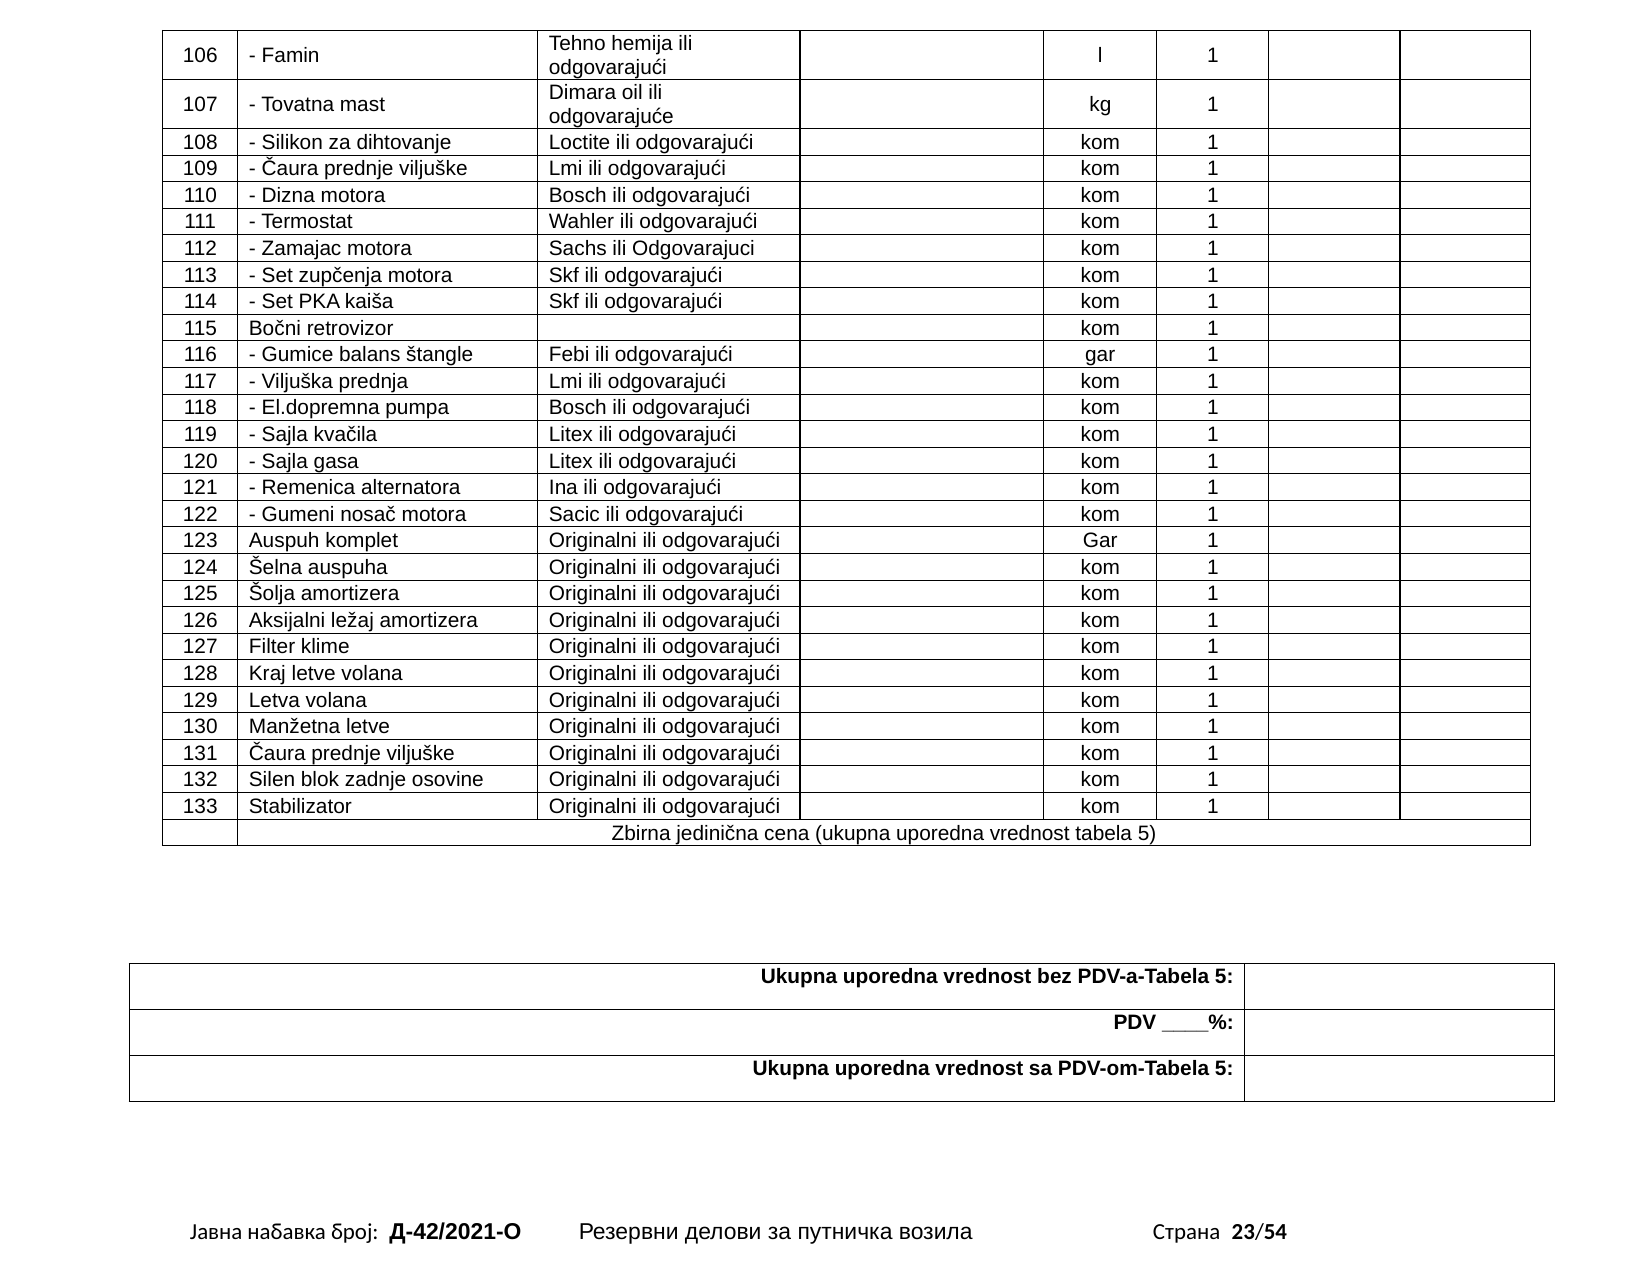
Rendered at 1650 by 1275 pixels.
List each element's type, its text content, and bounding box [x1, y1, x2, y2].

table_cell [801, 156, 1043, 181]
table_cell Originalni ili odgovarajući [538, 554, 799, 579]
table_cell [1269, 262, 1399, 287]
table_cell [1401, 713, 1530, 739]
table_cell [1401, 607, 1530, 633]
table_cell 120 [163, 448, 237, 473]
table_cell l [1044, 31, 1156, 79]
table_cell [1269, 607, 1399, 633]
table_cell kom [1044, 368, 1156, 393]
table_cell [801, 793, 1043, 818]
table_cell [1401, 687, 1530, 712]
table_cell 110 [163, 182, 237, 208]
table_cell [801, 554, 1043, 579]
table_cell [801, 262, 1043, 287]
table_cell [1401, 156, 1530, 181]
table_cell Stabilizator [238, 793, 537, 818]
table_cell kom [1044, 395, 1156, 420]
table_cell [801, 660, 1043, 686]
table_cell 127 [163, 634, 237, 659]
table_cell [801, 713, 1043, 739]
table_cell kom [1044, 607, 1156, 633]
table_cell [1269, 448, 1399, 473]
table_cell kom [1044, 766, 1156, 792]
table_cell kom [1044, 209, 1156, 234]
table_cell Lmi ili odgovarajući [538, 368, 799, 393]
table_cell 1 [1157, 209, 1268, 234]
table_header Ukupna uporedna vrednost bez PDV-a-Tabela 5: [130, 964, 1244, 1009]
table_cell [801, 607, 1043, 633]
table_cell [1269, 634, 1399, 659]
table_cell Šelna auspuha [238, 554, 537, 579]
table_cell Litex ili odgovarajući [538, 448, 799, 473]
table_cell Zbirna jedinična cena (ukupna uporedna vrednost tabela 5) [238, 820, 1530, 845]
table_cell kom [1044, 474, 1156, 500]
table_cell [1269, 501, 1399, 526]
table_cell 112 [163, 235, 237, 261]
table_cell [1269, 554, 1399, 579]
table_cell Febi ili odgovarajući [538, 341, 799, 367]
table_cell 1 [1157, 288, 1268, 314]
table_cell 126 [163, 607, 237, 633]
table_cell [801, 209, 1043, 234]
table_cell 1 [1157, 421, 1268, 447]
table_cell [801, 581, 1043, 606]
table_cell Sachs ili Odgovarajuci [538, 235, 799, 261]
table_cell 1 [1157, 766, 1268, 792]
table_cell [1245, 1056, 1554, 1101]
table_cell kom [1044, 315, 1156, 340]
table_cell [1401, 129, 1530, 154]
table_cell Originalni ili odgovarajući [538, 527, 799, 553]
table_cell [1269, 474, 1399, 500]
table_cell [801, 634, 1043, 659]
table_cell 1 [1157, 448, 1268, 473]
table_cell - Termostat [238, 209, 537, 234]
table_cell [801, 341, 1043, 367]
table_cell kom [1044, 740, 1156, 765]
table_cell [1401, 368, 1530, 393]
table_cell [801, 129, 1043, 154]
table_cell 1 [1157, 235, 1268, 261]
table_cell [1269, 527, 1399, 553]
table_cell Kraj letve volana [238, 660, 537, 686]
table_cell [1401, 235, 1530, 261]
table_cell Originalni ili odgovarajući [538, 713, 799, 739]
table_cell 132 [163, 766, 237, 792]
table_cell 1 [1157, 129, 1268, 154]
table_cell kom [1044, 660, 1156, 686]
table_cell Auspuh komplet [238, 527, 537, 553]
table_cell Bosch ili odgovarajući [538, 182, 799, 208]
table_cell Originalni ili odgovarajući [538, 687, 799, 712]
table_cell kom [1044, 793, 1156, 818]
table_cell 1 [1157, 634, 1268, 659]
table_cell [1401, 262, 1530, 287]
table_cell [1245, 1010, 1554, 1055]
table_cell Ina ili odgovarajući [538, 474, 799, 500]
table_cell 122 [163, 501, 237, 526]
table_cell 130 [163, 713, 237, 739]
table_cell 1 [1157, 182, 1268, 208]
table_cell 1 [1157, 31, 1268, 79]
table_cell Originalni ili odgovarajući [538, 740, 799, 765]
table_cell [801, 182, 1043, 208]
table_cell Gar [1044, 527, 1156, 553]
table_cell [1401, 501, 1530, 526]
table_cell 1 [1157, 793, 1268, 818]
table_cell Loctite ili odgovarajući [538, 129, 799, 154]
table_cell 111 [163, 209, 237, 234]
table_cell [1401, 740, 1530, 765]
table_cell Skf ili odgovarajući [538, 288, 799, 314]
table_cell [163, 820, 237, 845]
table_cell [1401, 634, 1530, 659]
table_cell Čaura prednje viljuške [238, 740, 537, 765]
table_cell 1 [1157, 660, 1268, 686]
table_cell 128 [163, 660, 237, 686]
table_cell PDV ____%: [130, 1010, 1244, 1055]
table_cell Šolja amortizera [238, 581, 537, 606]
table_cell [538, 315, 799, 340]
table_cell Ukupna uporedna vrednost sa PDV-om-Tabela 5: [130, 1056, 1244, 1101]
table_cell [1401, 448, 1530, 473]
table_cell [1269, 793, 1399, 818]
table_cell [1401, 395, 1530, 420]
table_cell [1269, 315, 1399, 340]
table_cell Dimara oil ili odgovarajuće [538, 80, 799, 128]
table_cell [1269, 235, 1399, 261]
table_cell 118 [163, 395, 237, 420]
table_cell [1401, 527, 1530, 553]
table_cell [801, 687, 1043, 712]
table_cell kom [1044, 713, 1156, 739]
table_cell 125 [163, 581, 237, 606]
table_cell 119 [163, 421, 237, 447]
table_cell [1401, 474, 1530, 500]
table_cell 133 [163, 793, 237, 818]
table_cell [1269, 156, 1399, 181]
table_cell Originalni ili odgovarajući [538, 607, 799, 633]
table_cell Originalni ili odgovarajući [538, 793, 799, 818]
table_cell [1269, 660, 1399, 686]
table_cell [1269, 395, 1399, 420]
table_cell [1401, 793, 1530, 818]
table_cell kom [1044, 421, 1156, 447]
table_cell [1269, 31, 1399, 79]
table_cell - Zamajac motora [238, 235, 537, 261]
table_cell 1 [1157, 262, 1268, 287]
table_cell - Set zupčenja motora [238, 262, 537, 287]
table_cell [1269, 80, 1399, 128]
table_cell [1269, 129, 1399, 154]
table_cell 108 [163, 129, 237, 154]
table_cell kom [1044, 501, 1156, 526]
table_cell [1269, 182, 1399, 208]
table_cell [1269, 341, 1399, 367]
table_cell [1269, 713, 1399, 739]
table_cell [801, 448, 1043, 473]
table_cell - Gumeni nosač motora [238, 501, 537, 526]
table_cell kom [1044, 634, 1156, 659]
table_cell 121 [163, 474, 237, 500]
table_cell Bočni retrovizor [238, 315, 537, 340]
table_cell 1 [1157, 581, 1268, 606]
table_cell [801, 80, 1043, 128]
table_cell 117 [163, 368, 237, 393]
table_cell 1 [1157, 341, 1268, 367]
table_cell Originalni ili odgovarajući [538, 634, 799, 659]
table_cell kom [1044, 129, 1156, 154]
table_cell [1269, 740, 1399, 765]
table_cell [1401, 80, 1530, 128]
table_cell [801, 368, 1043, 393]
table_cell kom [1044, 262, 1156, 287]
table_cell kom [1044, 554, 1156, 579]
table_cell Wahler ili odgovarajući [538, 209, 799, 234]
table_cell 1 [1157, 527, 1268, 553]
table_cell [1401, 315, 1530, 340]
table_cell kg [1044, 80, 1156, 128]
table_cell 1 [1157, 740, 1268, 765]
table_cell Silen blok zadnje osovine [238, 766, 537, 792]
table_cell kom [1044, 235, 1156, 261]
table_cell 1 [1157, 315, 1268, 340]
table_cell kom [1044, 687, 1156, 712]
table_cell [1269, 766, 1399, 792]
table_cell [1401, 766, 1530, 792]
table_cell - Viljuška prednja [238, 368, 537, 393]
table_cell 116 [163, 341, 237, 367]
table_cell [1269, 288, 1399, 314]
table_cell Aksijalni ležaj amortizera [238, 607, 537, 633]
table_cell [1269, 421, 1399, 447]
table_cell [1401, 554, 1530, 579]
table_cell [801, 315, 1043, 340]
table_cell [1401, 182, 1530, 208]
table_cell [1401, 581, 1530, 606]
table_cell 1 [1157, 501, 1268, 526]
table_cell Tehno hemija ili odgovarajući [538, 31, 799, 79]
table_cell Sacic ili odgovarajući [538, 501, 799, 526]
table_cell 1 [1157, 368, 1268, 393]
table_cell [1401, 31, 1530, 79]
table_cell 1 [1157, 80, 1268, 128]
table_cell [1401, 209, 1530, 234]
table_cell [1269, 687, 1399, 712]
table_cell Filter klime [238, 634, 537, 659]
table_cell [801, 288, 1043, 314]
table_cell Litex ili odgovarajući [538, 421, 799, 447]
table_cell Originalni ili odgovarajući [538, 581, 799, 606]
table_cell 106 [163, 31, 237, 79]
table_cell [801, 527, 1043, 553]
table_cell 1 [1157, 687, 1268, 712]
table_cell - Remenica alternatora [238, 474, 537, 500]
table_cell 129 [163, 687, 237, 712]
table_cell [801, 740, 1043, 765]
table_cell 114 [163, 288, 237, 314]
table_cell [1401, 288, 1530, 314]
table_cell Manžetna letve [238, 713, 537, 739]
table_cell kom [1044, 182, 1156, 208]
table_cell [801, 766, 1043, 792]
table_cell - El.dopremna pumpa [238, 395, 537, 420]
table_cell [1401, 421, 1530, 447]
table_cell 1 [1157, 395, 1268, 420]
table_cell 115 [163, 315, 237, 340]
table_cell [1269, 209, 1399, 234]
table_cell 131 [163, 740, 237, 765]
table_cell 107 [163, 80, 237, 128]
table_cell Originalni ili odgovarajući [538, 660, 799, 686]
table_cell [1269, 581, 1399, 606]
table_cell Skf ili odgovarajući [538, 262, 799, 287]
table_cell 113 [163, 262, 237, 287]
table_cell - Set PKA kaiša [238, 288, 537, 314]
table_cell [801, 474, 1043, 500]
table_cell Letva volana [238, 687, 537, 712]
table_cell [1401, 660, 1530, 686]
table_cell kom [1044, 156, 1156, 181]
table_cell [801, 501, 1043, 526]
table_cell [1401, 341, 1530, 367]
table_cell 1 [1157, 474, 1268, 500]
table_cell 1 [1157, 554, 1268, 579]
table_cell [801, 395, 1043, 420]
table_cell 1 [1157, 607, 1268, 633]
table_cell gar [1044, 341, 1156, 367]
table_cell 109 [163, 156, 237, 181]
table_cell - Sajla kvačila [238, 421, 537, 447]
table_cell kom [1044, 448, 1156, 473]
table_cell [801, 421, 1043, 447]
table_cell [1269, 368, 1399, 393]
table_cell - Čaura prednje viljuške [238, 156, 537, 181]
table_cell - Sajla gasa [238, 448, 537, 473]
table_cell Bosch ili odgovarajući [538, 395, 799, 420]
table_cell - Dizna motora [238, 182, 537, 208]
table_cell 1 [1157, 713, 1268, 739]
table_cell Originalni ili odgovarajući [538, 766, 799, 792]
table_cell kom [1044, 288, 1156, 314]
table_cell kom [1044, 581, 1156, 606]
table_cell Lmi ili odgovarajući [538, 156, 799, 181]
table_cell 1 [1157, 156, 1268, 181]
table_cell - Silikon za dihtovanje [238, 129, 537, 154]
table_cell [801, 31, 1043, 79]
table_header [1245, 964, 1554, 1009]
table_cell - Famin [238, 31, 537, 79]
table_cell 124 [163, 554, 237, 579]
table_cell - Gumice balans štangle [238, 341, 537, 367]
table_cell - Tovatna mast [238, 80, 537, 128]
table_cell [801, 235, 1043, 261]
table_cell 123 [163, 527, 237, 553]
